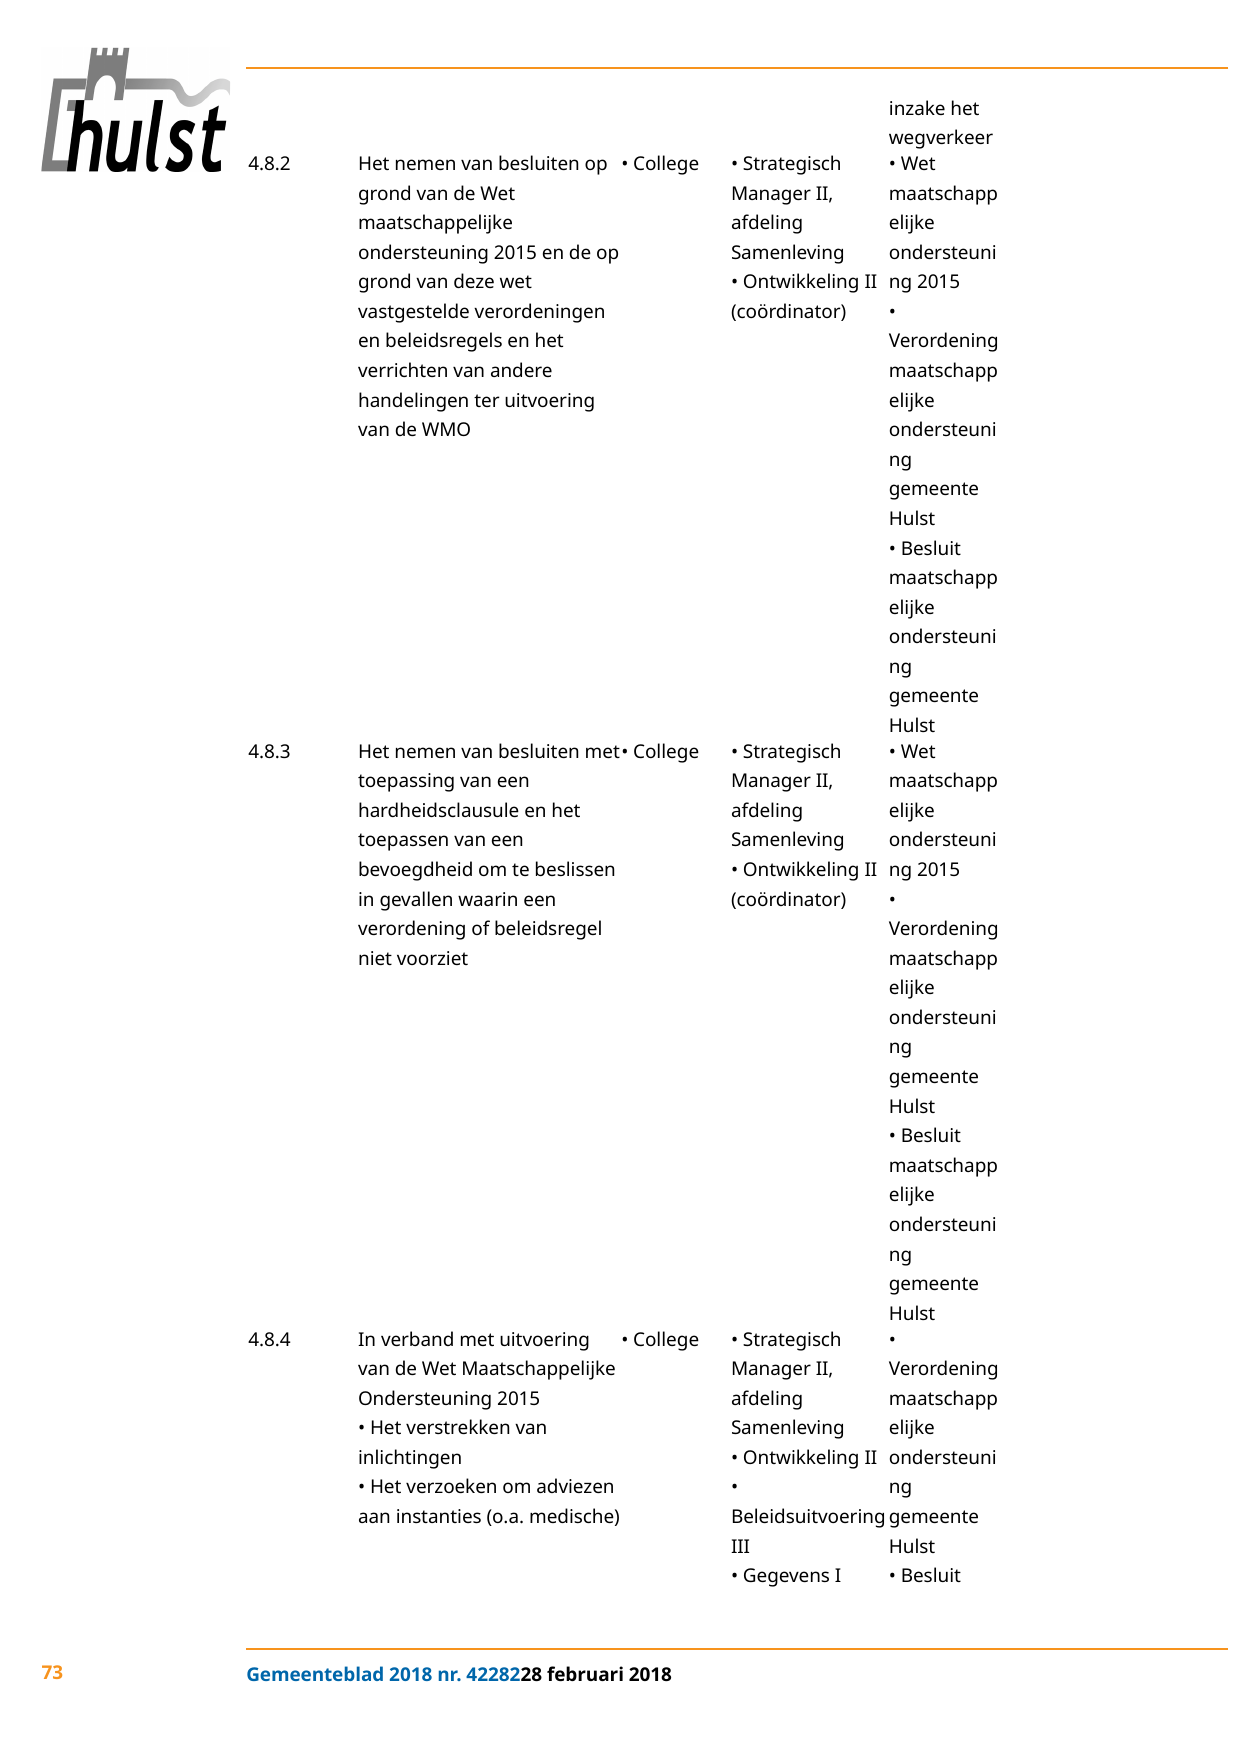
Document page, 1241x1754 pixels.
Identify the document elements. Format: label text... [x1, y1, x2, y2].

table_cell [358, 95, 621, 150]
table_cell Het nemen van besluiten op grond van de Wet maatschappelijke ondersteuning 2015 en de op grond van deze wet vastgestelde verordeningen en beleidsregels en het verrichten van andere handelingen ter uitvoering van de WMO [358, 150, 621, 738]
table_cell • College [621, 1326, 731, 1588]
table_cell inzake het wegverkeer [889, 95, 998, 150]
table_cell 4.8.4 [248, 1326, 358, 1588]
picture [41, 47, 231, 172]
table_cell 4.8.2 [248, 150, 358, 738]
table_cell [999, 150, 1152, 738]
table_cell [248, 95, 358, 150]
table_cell • Wet maatschappelijke ondersteuning 2015 • Verordening maatschappelijke ondersteuning gemeente Hulst • Besluit maatschappelijke ondersteuning gemeente Hulst [889, 738, 998, 1326]
table_cell • Strategisch Manager II, afdeling Samenleving • Ontwikkeling II (coördinator) [731, 150, 889, 738]
table_cell • Verordening maatschappelijke ondersteuning gemeente Hulst • Besluit [889, 1326, 998, 1588]
table_cell Het nemen van besluiten met toepassing van een hardheidsclausule en het toepassen van een bevoegdheid om te beslissen in gevallen waarin een verordening of beleidsregel niet voorziet [358, 738, 621, 1326]
table_cell [999, 738, 1152, 1326]
table_cell [621, 95, 731, 150]
table_cell • College [621, 150, 731, 738]
table_cell • Strategisch Manager II, afdeling Samenleving • Ontwikkeling II (coördinator) [731, 738, 889, 1326]
table_cell • Strategisch Manager II, afdeling Samenleving • Ontwikkeling II • Beleidsuitvoering III • Gegevens I [731, 1326, 889, 1588]
table_cell [731, 95, 889, 150]
table_cell In verband met uitvoering van de Wet Maatschappelijke Ondersteuning 2015 • Het verstrekken van inlichtingen • Het verzoeken om adviezen aan instanties (o.a. medische) [358, 1326, 621, 1588]
table_cell [999, 95, 1152, 150]
table_cell [999, 1326, 1152, 1588]
table_cell • Wet maatschappelijke ondersteuning 2015 • Verordening maatschappelijke ondersteuning gemeente Hulst • Besluit maatschappelijke ondersteuning gemeente Hulst [889, 150, 998, 738]
table_cell 4.8.3 [248, 738, 358, 1326]
table_cell • College [621, 738, 731, 1326]
